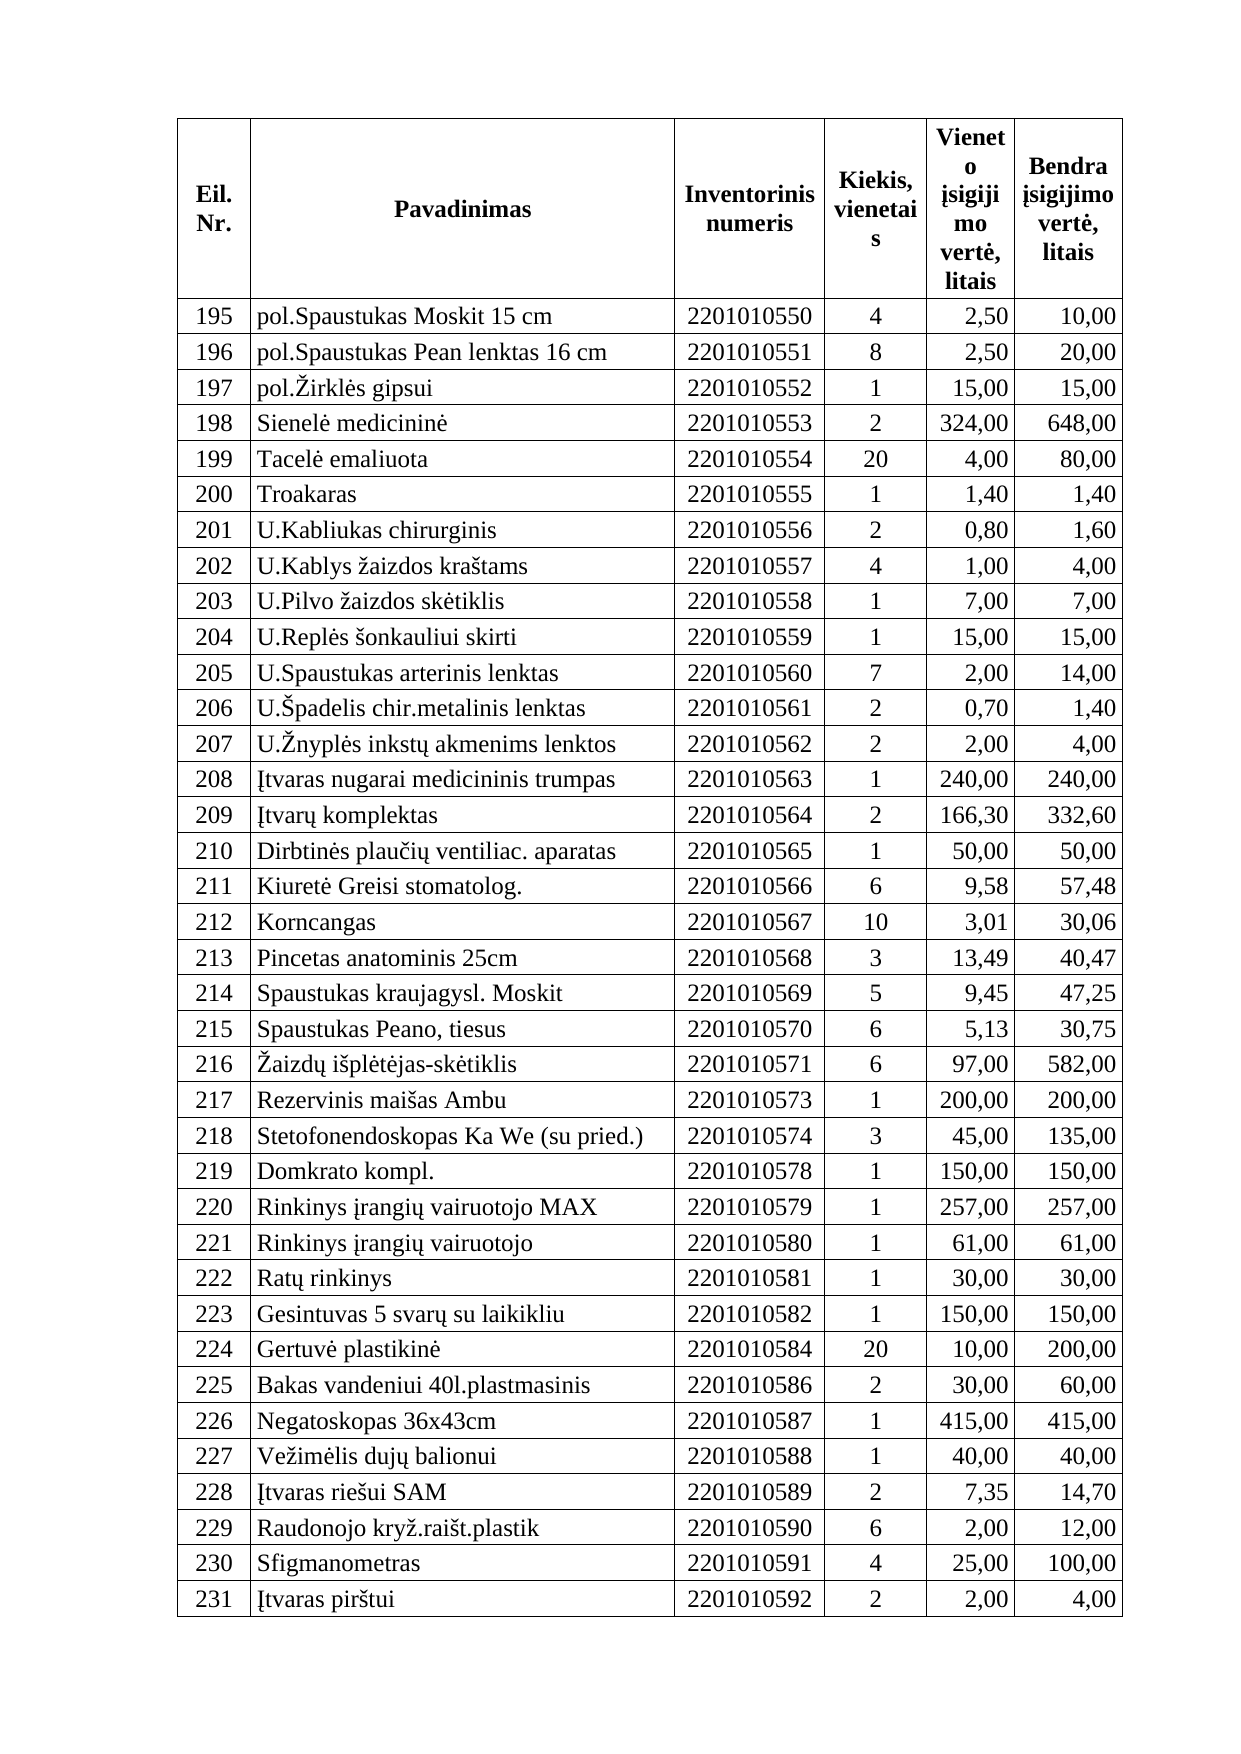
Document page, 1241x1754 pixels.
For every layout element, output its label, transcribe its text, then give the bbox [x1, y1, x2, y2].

table_cell 2201010591 [675, 1545, 824, 1580]
table_cell 8 [825, 334, 926, 369]
table_cell 2201010573 [675, 1082, 824, 1117]
table_cell 2201010589 [675, 1474, 824, 1509]
table_cell 50,00 [1015, 833, 1122, 867]
table_cell 324,00 [927, 405, 1014, 440]
table_cell 196 [178, 334, 250, 369]
table_cell Spaustukas Peano, tiesus [251, 1011, 674, 1046]
table_cell 220 [178, 1189, 250, 1224]
table_cell Tacelė emaliuota [251, 441, 674, 476]
table_cell 9,45 [927, 975, 1014, 1010]
table_cell 10,00 [1015, 299, 1122, 333]
table_cell 166,30 [927, 797, 1014, 832]
table_cell 2 [825, 726, 926, 761]
table_cell 25,00 [927, 1545, 1014, 1580]
table_cell 1 [825, 370, 926, 404]
table_cell 12,00 [1015, 1510, 1122, 1544]
table_cell 4 [825, 1545, 926, 1580]
table_header Vieneto įsigijimo vertė, litais [927, 119, 1014, 297]
table_cell 216 [178, 1047, 250, 1081]
table_cell 224 [178, 1332, 250, 1366]
table_cell Kiuretė Greisi stomatolog. [251, 869, 674, 903]
table_cell Įtvaras nugarai medicininis trumpas [251, 762, 674, 796]
table_cell U.Spaustukas arterinis lenktas [251, 655, 674, 689]
table_cell Pincetas anatominis 25cm [251, 940, 674, 974]
table_cell U.Špadelis chir.metalinis lenktas [251, 690, 674, 725]
table_cell 225 [178, 1367, 250, 1402]
table_cell 213 [178, 940, 250, 974]
table_cell pol.Spaustukas Pean lenktas 16 cm [251, 334, 674, 369]
table_cell 47,25 [1015, 975, 1122, 1010]
table_cell 2201010557 [675, 548, 824, 582]
table_cell 2 [825, 512, 926, 547]
table_cell Gesintuvas 5 svarų su laikikliu [251, 1296, 674, 1331]
table_cell 80,00 [1015, 441, 1122, 476]
table_cell 208 [178, 762, 250, 796]
table_cell 10 [825, 904, 926, 939]
table_cell Sfigmanometras [251, 1545, 674, 1580]
table_cell 200,00 [1015, 1082, 1122, 1117]
table_cell Rinkinys įrangių vairuotojo MAX [251, 1189, 674, 1224]
table_cell 332,60 [1015, 797, 1122, 832]
table_cell 20,00 [1015, 334, 1122, 369]
table_cell 200,00 [1015, 1332, 1122, 1366]
table_cell 227 [178, 1439, 250, 1473]
table_cell 6 [825, 1510, 926, 1544]
table_cell 2201010581 [675, 1260, 824, 1295]
table_cell 14,70 [1015, 1474, 1122, 1509]
table_cell 415,00 [1015, 1403, 1122, 1437]
table_cell 221 [178, 1225, 250, 1259]
table_cell 228 [178, 1474, 250, 1509]
table_cell 1 [825, 762, 926, 796]
table_cell 230 [178, 1545, 250, 1580]
table_cell 217 [178, 1082, 250, 1117]
table_cell U.Žnyplės inkstų akmenims lenktos [251, 726, 674, 761]
table_cell 4,00 [1015, 548, 1122, 582]
table_cell 150,00 [1015, 1296, 1122, 1331]
table_cell 9,58 [927, 869, 1014, 903]
table_cell Įtvaras riešui SAM [251, 1474, 674, 1509]
table_cell 2201010566 [675, 869, 824, 903]
table_cell 2201010565 [675, 833, 824, 867]
table_cell 2201010550 [675, 299, 824, 333]
table_cell Negatoskopas 36x43cm [251, 1403, 674, 1437]
table_cell 2201010568 [675, 940, 824, 974]
table_cell 2201010553 [675, 405, 824, 440]
table_cell 2,50 [927, 299, 1014, 333]
table_cell 197 [178, 370, 250, 404]
table_cell 61,00 [1015, 1225, 1122, 1259]
table_cell 1 [825, 1225, 926, 1259]
table_cell 1 [825, 1189, 926, 1224]
table_cell 30,75 [1015, 1011, 1122, 1046]
table_cell 2201010569 [675, 975, 824, 1010]
table_cell Gertuvė plastikinė [251, 1332, 674, 1366]
table_cell 2201010570 [675, 1011, 824, 1046]
table_cell 2 [825, 1581, 926, 1616]
table_cell 2201010554 [675, 441, 824, 476]
table_cell 2 [825, 1367, 926, 1402]
table_cell 2201010586 [675, 1367, 824, 1402]
table_cell 15,00 [927, 370, 1014, 404]
table_cell 415,00 [927, 1403, 1014, 1437]
table_cell 61,00 [927, 1225, 1014, 1259]
table_header Eil. Nr. [178, 119, 250, 297]
table_cell U.Kabliukas chirurginis [251, 512, 674, 547]
table_cell Bakas vandeniui 40l.plastmasinis [251, 1367, 674, 1402]
table_cell 2201010590 [675, 1510, 824, 1544]
table_cell 229 [178, 1510, 250, 1544]
table_cell 20 [825, 441, 926, 476]
table_cell 205 [178, 655, 250, 689]
table_cell 2201010582 [675, 1296, 824, 1331]
table_cell 210 [178, 833, 250, 867]
table_cell 2201010555 [675, 477, 824, 511]
table_cell 2 [825, 1474, 926, 1509]
table_cell 2201010567 [675, 904, 824, 939]
table_cell 7,35 [927, 1474, 1014, 1509]
table_cell 223 [178, 1296, 250, 1331]
table_cell 13,49 [927, 940, 1014, 974]
table_cell 2,00 [927, 1510, 1014, 1544]
table_cell 2201010579 [675, 1189, 824, 1224]
table_cell 40,00 [927, 1439, 1014, 1473]
table_header Inventorinis numeris [675, 119, 824, 297]
table_cell 2201010574 [675, 1118, 824, 1152]
table_cell 7 [825, 655, 926, 689]
table_cell 30,00 [927, 1367, 1014, 1402]
table_cell 30,00 [1015, 1260, 1122, 1295]
table_cell U.Replės šonkauliui skirti [251, 619, 674, 654]
table_cell 648,00 [1015, 405, 1122, 440]
table_cell 97,00 [927, 1047, 1014, 1081]
table_cell 2201010558 [675, 584, 824, 618]
table_cell 15,00 [1015, 619, 1122, 654]
table_cell 40,47 [1015, 940, 1122, 974]
table_cell 10,00 [927, 1332, 1014, 1366]
table_cell 2201010551 [675, 334, 824, 369]
table_cell 1 [825, 1296, 926, 1331]
table_cell 15,00 [927, 619, 1014, 654]
table_cell 218 [178, 1118, 250, 1152]
table_cell 198 [178, 405, 250, 440]
table_cell 1 [825, 1154, 926, 1188]
table_cell 2,00 [927, 1581, 1014, 1616]
table_cell 0,70 [927, 690, 1014, 725]
table_cell 203 [178, 584, 250, 618]
table_cell 2201010556 [675, 512, 824, 547]
table_cell Stetofonendoskopas Ka We (su pried.) [251, 1118, 674, 1152]
table_cell 1,40 [1015, 477, 1122, 511]
table_cell 2,00 [927, 655, 1014, 689]
table_cell 2201010587 [675, 1403, 824, 1437]
table_cell 2 [825, 405, 926, 440]
table_cell Spaustukas kraujagysl. Moskit [251, 975, 674, 1010]
table_cell 2201010560 [675, 655, 824, 689]
table_cell 135,00 [1015, 1118, 1122, 1152]
table_cell U.Kablys žaizdos kraštams [251, 548, 674, 582]
table_cell 2,50 [927, 334, 1014, 369]
table_cell Įtvaras pirštui [251, 1581, 674, 1616]
table_cell 257,00 [927, 1189, 1014, 1224]
table_cell 57,48 [1015, 869, 1122, 903]
table_cell Korncangas [251, 904, 674, 939]
table_cell Vežimėlis dujų balionui [251, 1439, 674, 1473]
table_cell 2201010592 [675, 1581, 824, 1616]
table_cell Ratų rinkinys [251, 1260, 674, 1295]
table_cell 1,00 [927, 548, 1014, 582]
table_cell 1 [825, 619, 926, 654]
table_cell 1 [825, 1260, 926, 1295]
table_cell 150,00 [1015, 1154, 1122, 1188]
table_cell 40,00 [1015, 1439, 1122, 1473]
table_cell 215 [178, 1011, 250, 1046]
table_cell 2201010563 [675, 762, 824, 796]
table_cell 6 [825, 1047, 926, 1081]
table_cell 60,00 [1015, 1367, 1122, 1402]
table_cell Raudonojo kryž.raišt.plastik [251, 1510, 674, 1544]
table_cell 14,00 [1015, 655, 1122, 689]
table_cell Rinkinys įrangių vairuotojo [251, 1225, 674, 1259]
table_cell 7,00 [927, 584, 1014, 618]
table_cell 6 [825, 869, 926, 903]
table_cell 212 [178, 904, 250, 939]
table_cell 1,60 [1015, 512, 1122, 547]
table_cell 2201010588 [675, 1439, 824, 1473]
table_cell Rezervinis maišas Ambu [251, 1082, 674, 1117]
table_cell 1,40 [927, 477, 1014, 511]
table_cell 206 [178, 690, 250, 725]
table_cell 195 [178, 299, 250, 333]
table_cell 2201010578 [675, 1154, 824, 1188]
table_cell 4 [825, 299, 926, 333]
table_cell U.Pilvo žaizdos skėtiklis [251, 584, 674, 618]
table_cell 2201010584 [675, 1332, 824, 1366]
table_cell 2 [825, 690, 926, 725]
table_cell 1 [825, 584, 926, 618]
table_cell Įtvarų komplektas [251, 797, 674, 832]
table_cell 2201010571 [675, 1047, 824, 1081]
table_cell 2201010562 [675, 726, 824, 761]
table_cell 209 [178, 797, 250, 832]
table_cell 4,00 [927, 441, 1014, 476]
table_cell 3 [825, 940, 926, 974]
table_cell 200 [178, 477, 250, 511]
table_cell Dirbtinės plaučių ventiliac. aparatas [251, 833, 674, 867]
table_cell 1 [825, 833, 926, 867]
table_cell 200,00 [927, 1082, 1014, 1117]
table_header Bendra įsigijimo vertė, litais [1015, 119, 1122, 297]
table_cell 214 [178, 975, 250, 1010]
table_cell 45,00 [927, 1118, 1014, 1152]
table_cell Domkrato kompl. [251, 1154, 674, 1188]
table_cell 30,00 [927, 1260, 1014, 1295]
table_cell 1,40 [1015, 690, 1122, 725]
table_cell 257,00 [1015, 1189, 1122, 1224]
table_cell Troakaras [251, 477, 674, 511]
table_cell 240,00 [927, 762, 1014, 796]
table_cell 219 [178, 1154, 250, 1188]
table_cell 4,00 [1015, 1581, 1122, 1616]
table_cell 204 [178, 619, 250, 654]
table_cell 20 [825, 1332, 926, 1366]
table_cell 202 [178, 548, 250, 582]
table_cell 3 [825, 1118, 926, 1152]
table_cell 199 [178, 441, 250, 476]
table_cell 150,00 [927, 1154, 1014, 1188]
table_cell 2201010580 [675, 1225, 824, 1259]
table_cell 3,01 [927, 904, 1014, 939]
table_cell 15,00 [1015, 370, 1122, 404]
table_cell 50,00 [927, 833, 1014, 867]
table_cell pol.Spaustukas Moskit 15 cm [251, 299, 674, 333]
table_header Pavadinimas [251, 119, 674, 297]
table_cell 201 [178, 512, 250, 547]
table_cell 7,00 [1015, 584, 1122, 618]
table_cell 2 [825, 797, 926, 832]
table_cell 1 [825, 477, 926, 511]
table_cell 30,06 [1015, 904, 1122, 939]
table_header Kiekis, vienetais [825, 119, 926, 297]
table_cell 4,00 [1015, 726, 1122, 761]
table_cell pol.Žirklės gipsui [251, 370, 674, 404]
table_cell 4 [825, 548, 926, 582]
table_cell 1 [825, 1403, 926, 1437]
table_cell 5 [825, 975, 926, 1010]
table_cell 222 [178, 1260, 250, 1295]
table_cell 6 [825, 1011, 926, 1046]
table_cell 1 [825, 1082, 926, 1117]
table_cell 0,80 [927, 512, 1014, 547]
table_cell 2201010561 [675, 690, 824, 725]
table_cell 2201010559 [675, 619, 824, 654]
table_cell Žaizdų išplėtėjas-skėtiklis [251, 1047, 674, 1081]
table_cell 1 [825, 1439, 926, 1473]
table_cell 2,00 [927, 726, 1014, 761]
table_cell 150,00 [927, 1296, 1014, 1331]
table_cell 207 [178, 726, 250, 761]
table_cell Sienelė medicininė [251, 405, 674, 440]
table_cell 100,00 [1015, 1545, 1122, 1580]
table_cell 582,00 [1015, 1047, 1122, 1081]
table_cell 2201010552 [675, 370, 824, 404]
table_cell 231 [178, 1581, 250, 1616]
table_cell 240,00 [1015, 762, 1122, 796]
table_cell 2201010564 [675, 797, 824, 832]
table_cell 5,13 [927, 1011, 1014, 1046]
table_cell 226 [178, 1403, 250, 1437]
table_cell 211 [178, 869, 250, 903]
